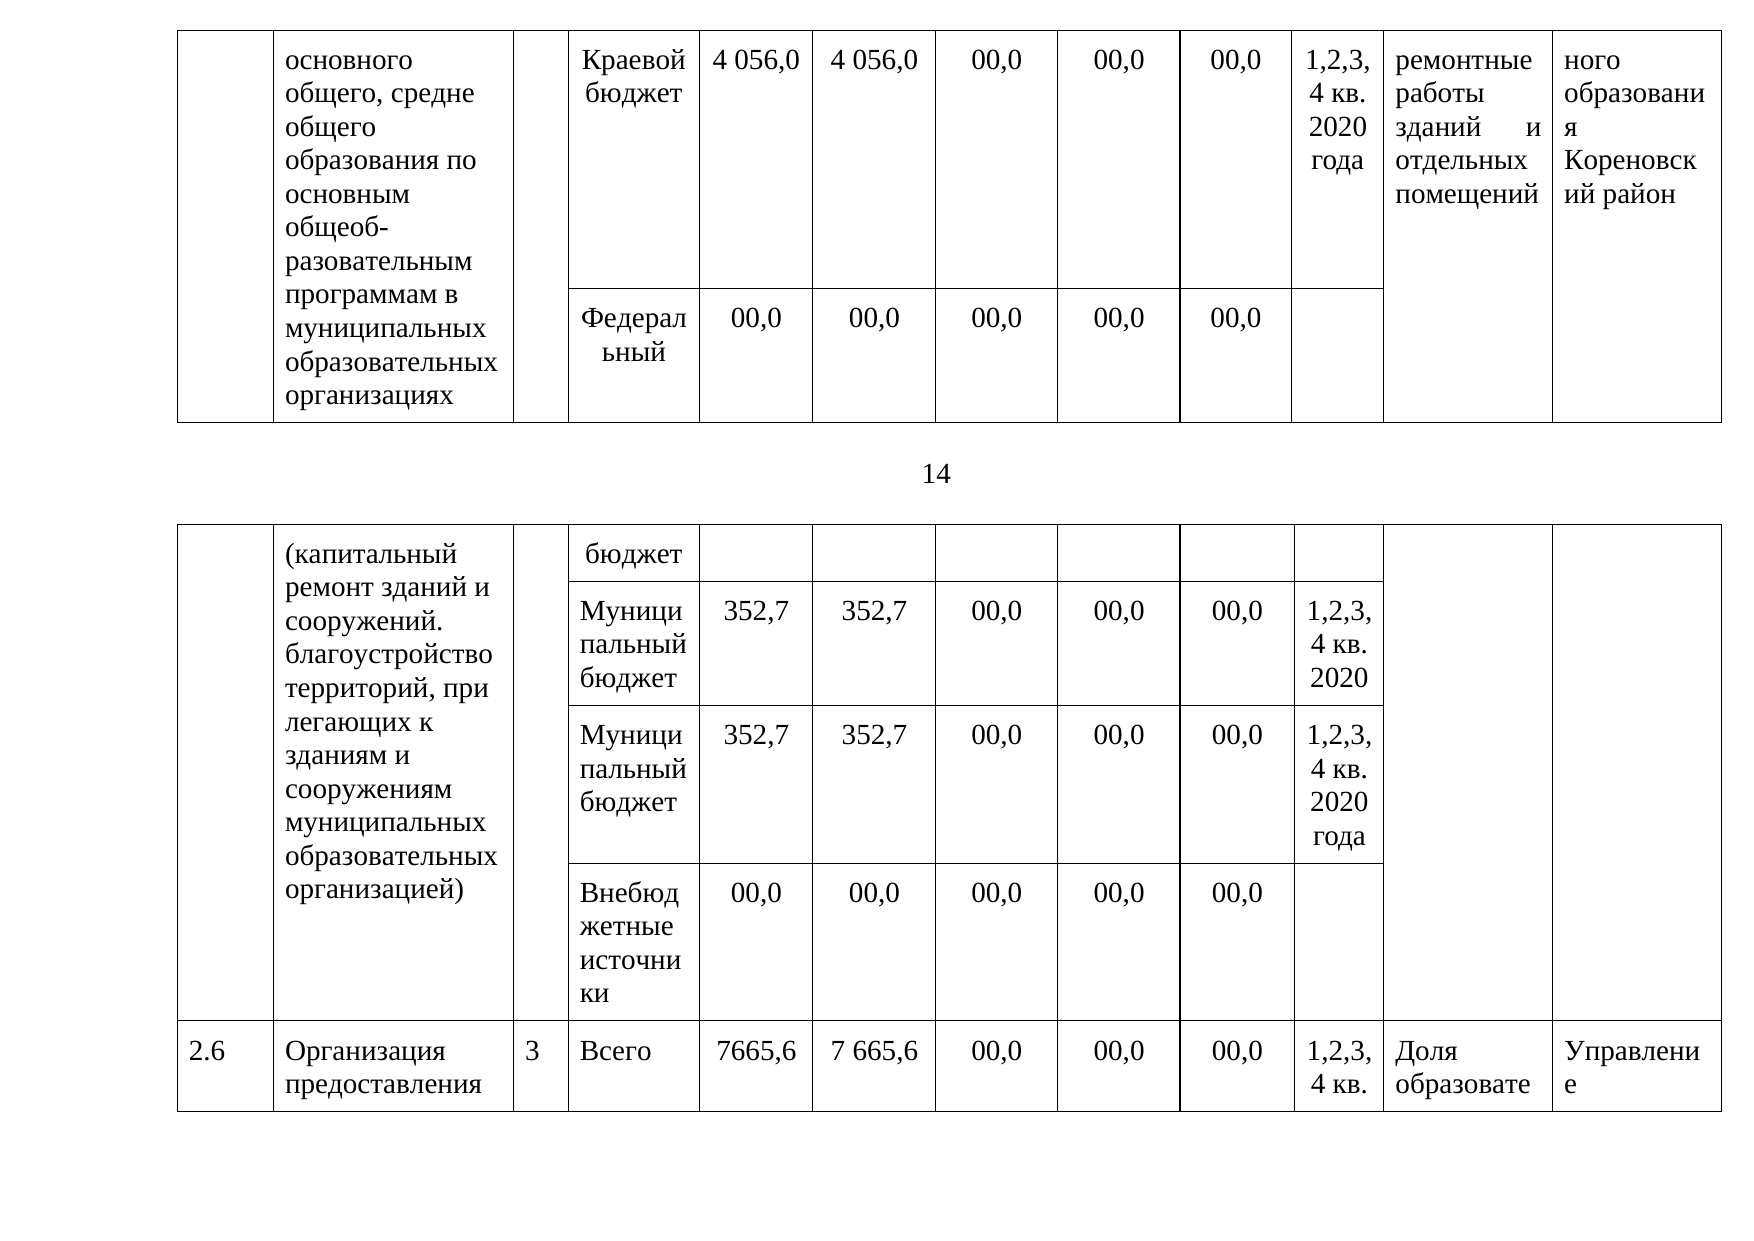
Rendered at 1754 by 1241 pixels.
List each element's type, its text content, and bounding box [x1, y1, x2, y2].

table_cell 4 056,0 [700, 31, 812, 288]
table_cell 00,0 [1181, 289, 1291, 422]
table_header [1553, 525, 1721, 1020]
table_cell 00,0 [936, 706, 1057, 863]
table_cell 00,0 [700, 864, 812, 1020]
table_cell Муниципальный бюджет [569, 706, 699, 863]
table_cell Федеральный [569, 289, 699, 422]
table_cell 352,7 [813, 706, 935, 863]
table_header [1058, 525, 1179, 581]
table_cell 00,0 [813, 289, 935, 422]
table_cell Внебюджетные источники [569, 864, 699, 1020]
table_cell 1,2,3,4 кв. 2020 года [1292, 31, 1383, 288]
table_cell 00,0 [1058, 582, 1179, 705]
table_cell 00,0 [1058, 31, 1179, 288]
table_cell 1,2,3,4 кв. 2020 [1295, 582, 1383, 705]
table_cell [514, 31, 568, 422]
table_cell 00,0 [1058, 706, 1179, 863]
table_cell 00,0 [1181, 864, 1294, 1020]
table_header [936, 525, 1057, 581]
table_cell 00,0 [936, 582, 1057, 705]
table_cell Всего [569, 1021, 699, 1111]
table_cell 00,0 [936, 289, 1057, 422]
table_cell 00,0 [1181, 1021, 1294, 1111]
table_header (капитальный ремонт зданий и сооружений. благоустройство территорий, при легающих к зданиям и сооружениям муниципальных образовательных организацией) [274, 525, 513, 1020]
table_cell 7 665,6 [813, 1021, 935, 1111]
table_cell 3 [514, 1021, 568, 1111]
table_header [1295, 525, 1383, 581]
table_cell 4 056,0 [813, 31, 935, 288]
table_cell Краевой бюджет [569, 31, 699, 288]
table_cell 00,0 [813, 864, 935, 1020]
table_cell 1,2,3,4 кв. [1295, 1021, 1383, 1111]
table_cell 00,0 [1058, 864, 1179, 1020]
table_cell 7665,6 [700, 1021, 812, 1111]
table_cell основного общего, средне общего образования по основным общеоб-разовательным программам в муниципаль­ных образовательных организациях [274, 31, 513, 422]
table_cell Организация предоставления [274, 1021, 513, 1111]
table_cell 1,2,3,4 кв. 2020 года [1295, 706, 1383, 863]
table_cell 352,7 [700, 706, 812, 863]
table_cell 00,0 [700, 289, 812, 422]
table_cell 00,0 [1058, 1021, 1179, 1111]
table_cell Доля образовате [1384, 1021, 1552, 1111]
table_header [178, 525, 273, 1020]
table_cell 00,0 [936, 31, 1057, 288]
table_cell ного образования Кореновский район [1553, 31, 1721, 422]
table_header [1384, 525, 1552, 1020]
table_cell 2.6 [178, 1021, 273, 1111]
table_header [700, 525, 812, 581]
table_cell 00,0 [1181, 706, 1294, 863]
table_cell 00,0 [1181, 582, 1294, 705]
table_cell 352,7 [700, 582, 812, 705]
table_cell 00,0 [936, 864, 1057, 1020]
table_cell [178, 31, 273, 422]
text 14 [177, 457, 1695, 490]
table_header [813, 525, 935, 581]
table_header бюджет [569, 525, 699, 581]
table_cell 00,0 [1058, 289, 1179, 422]
table_header [1181, 525, 1294, 581]
table_cell 00,0 [936, 1021, 1057, 1111]
table_cell [1292, 289, 1383, 422]
table_cell 00,0 [1181, 31, 1291, 288]
table_cell Муниципальный бюджет [569, 582, 699, 705]
table_cell [1295, 864, 1383, 1020]
table_header [514, 525, 568, 1020]
table_cell 352,7 [813, 582, 935, 705]
table_cell Управление [1553, 1021, 1721, 1111]
table_cell ремонтные работы зданий и отдельных помещений [1384, 31, 1552, 422]
